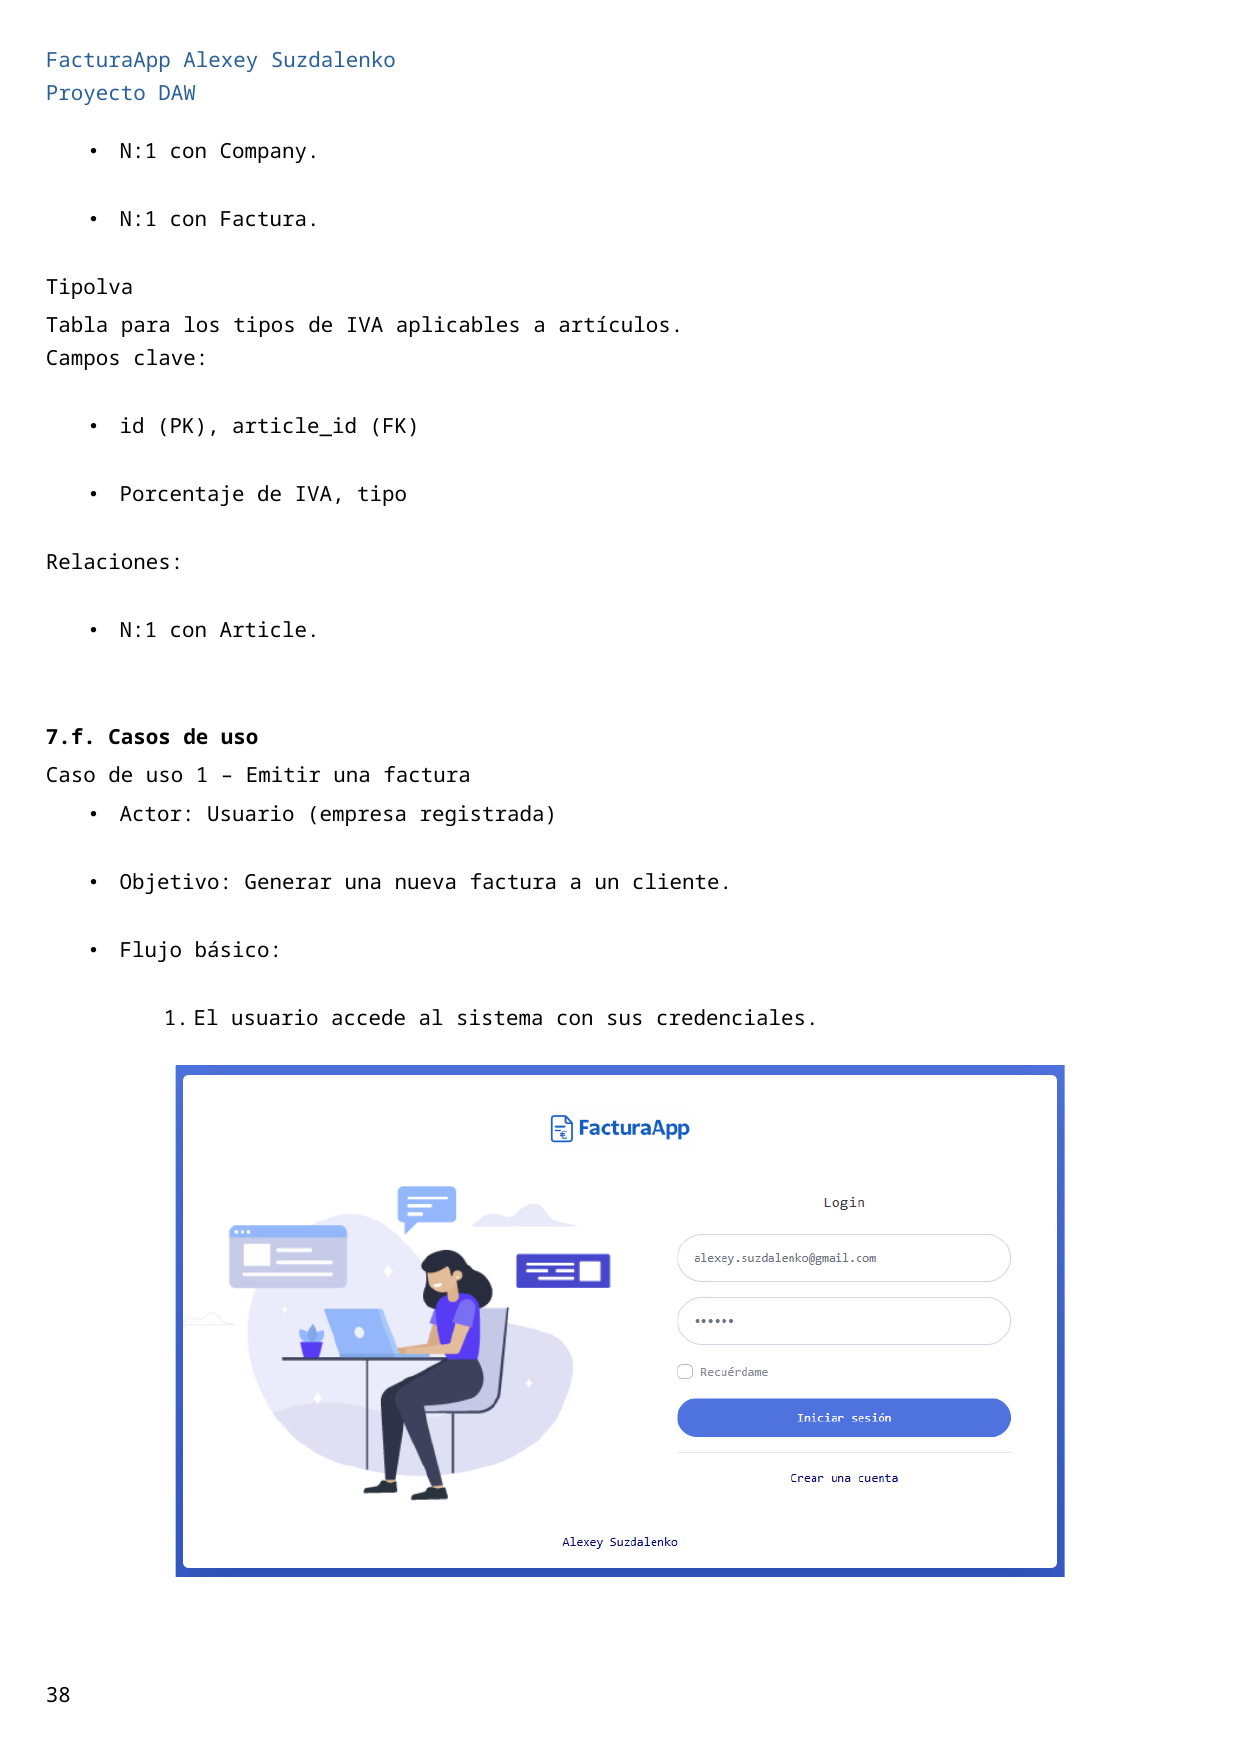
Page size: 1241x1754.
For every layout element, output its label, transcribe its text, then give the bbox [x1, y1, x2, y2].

picture [175, 1065, 1065, 1577]
text Relaciones: [46, 547, 1195, 576]
list Porcentaje de IVA, tipo [90, 479, 1195, 508]
list Flujo básico: [90, 935, 1195, 963]
subtitle Tipolva [46, 272, 1195, 301]
list N:1 con Company. [90, 136, 1195, 164]
text Tabla para los tipos de IVA aplicables a artículos. Campos clave: [46, 311, 1195, 372]
list El usuario accede al sistema con sus credenciales. [164, 1003, 1195, 1031]
list N:1 con Article. [90, 615, 1195, 644]
list id (PK), article_id (FK) [90, 411, 1195, 440]
subtitle Caso de uso 1 – Emitir una factura [46, 760, 1195, 789]
text 7.f. Casos de uso [46, 722, 1195, 750]
list Objetivo: Generar una nueva factura a un cliente. [90, 867, 1195, 895]
list Actor: Usuario (empresa registrada) [90, 799, 1195, 827]
list N:1 con Factura. [90, 204, 1195, 232]
